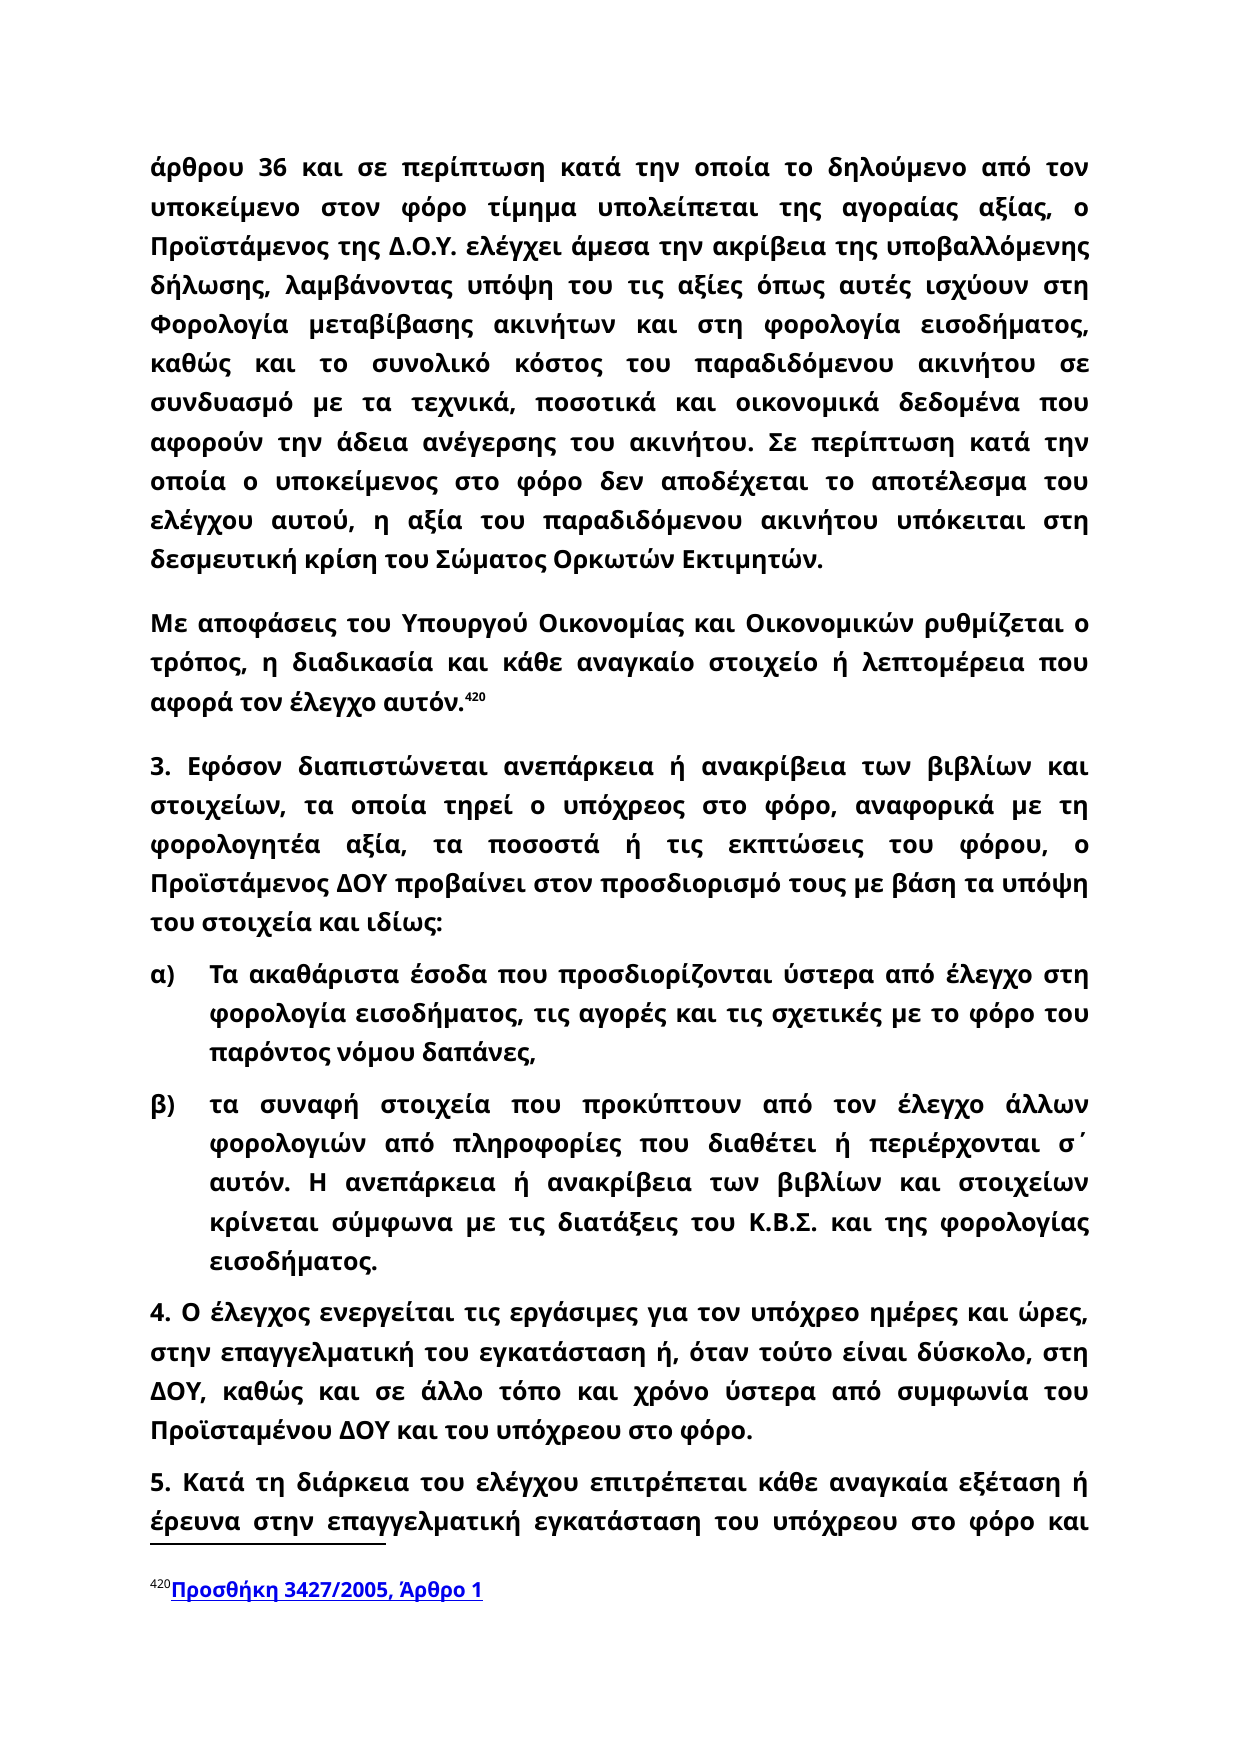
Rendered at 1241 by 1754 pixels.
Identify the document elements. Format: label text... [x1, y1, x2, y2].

text 4. Ο έλεγχος ενεργείται τις εργάσιμες για τον υπόχρεο ημέρες και ώρες, στην επαγγελματική του εγκατάσταση ή, όταν τούτο είναι δύσκολο, στη ΔΟΥ, καθώς και σε άλλο τόπο και χρόνο ύστερα από συμφωνία του Προϊσταμένου ΔΟΥ και του υπόχρεου στο φόρο. [150, 1295, 1090, 1447]
text 3. Εφόσον διαπιστώνεται ανεπάρκεια ή ανακρίβεια των βιβλίων και στοιχείων, τα οποία τηρεί ο υπόχρεος στο φόρο, αναφορικά με τη φορολογητέα αξία, τα ποσοστά ή τις εκπτώσεις του φόρου, ο Προϊστάμενος ΔΟΥ προβαίνει στον προσδιορισμό τους με βάση τα υπόψη του στοιχεία και ιδίως: [150, 748, 1090, 939]
list β) τα συναφή στοιχεία που προκύπτουν από τον έλεγχο άλλων φορολογιών από πληροφορίες που διαθέτει ή περιέρχονται σ΄ αυτόν. Η ανεπάρκεια ή ανακρίβεια των βιβλίων και στοιχείων κρίνεται σύμφωνα με τις διατάξεις του Κ.Β.Σ. και της φορολογίας εισοδήματος. [150, 1087, 1090, 1277]
text Με αποφάσεις του Υπουργού Οικονομίας και Οικονομικών ρυθμίζεται ο τρόπος, η διαδικασία και κάθε αναγκαίο στοιχείο ή λεπτομέρεια που αφορά τον έλεγχο αυτόν. [150, 606, 1090, 718]
text 5. Κατά τη διάρκεια του ελέγχου επιτρέπεται κάθε αναγκαία εξέταση ή έρευνα στην επαγγελματική εγκατάσταση του υπόχρεου στο φόρο και [150, 1464, 1090, 1537]
list α) Τα ακαθάριστα έσοδα που προσδιορίζονται ύστερα από έλεγχο στη φορολογία εισοδήματος, τις αγορές και τις σχετικές με το φόρο του παρόντος νόμου δαπάνες, [150, 957, 1090, 1069]
text Προσθήκη 3427/2005, Άρθρο 1 [150, 1576, 1090, 1604]
text άρθρου 36 και σε περίπτωση κατά την οποία το δηλούμενο από τον υποκείμενο στον φόρο τίμημα υπολείπεται της αγοραίας αξίας, ο Προϊστάμενος της Δ.Ο.Υ. ελέγχει άμεσα την ακρίβεια της υποβαλλόμενης δήλωσης, λαμβάνοντας υπόψη του τις αξίες όπως αυτές ισχύουν στη Φορολογία μεταβίβασης ακινήτων και στη φορολογία εισοδήματος, καθώς και το συνολικό κόστος του παραδιδόμενου ακινήτου σε συνδυασμό με τα τεχνικά, ποσοτικά και οικονομικά δεδομένα που αφορούν την άδεια ανέγερσης του ακινήτου. Σε περίπτωση κατά την οποία ο υποκείμενος στο φόρο δεν αποδέχεται το αποτέλεσμα του ελέγχου αυτού, η αξία του παραδιδόμενου ακινήτου υπόκειται στη δεσμευτική κρίση του Σώματος Ορκωτών Εκτιμητών. [150, 150, 1090, 576]
